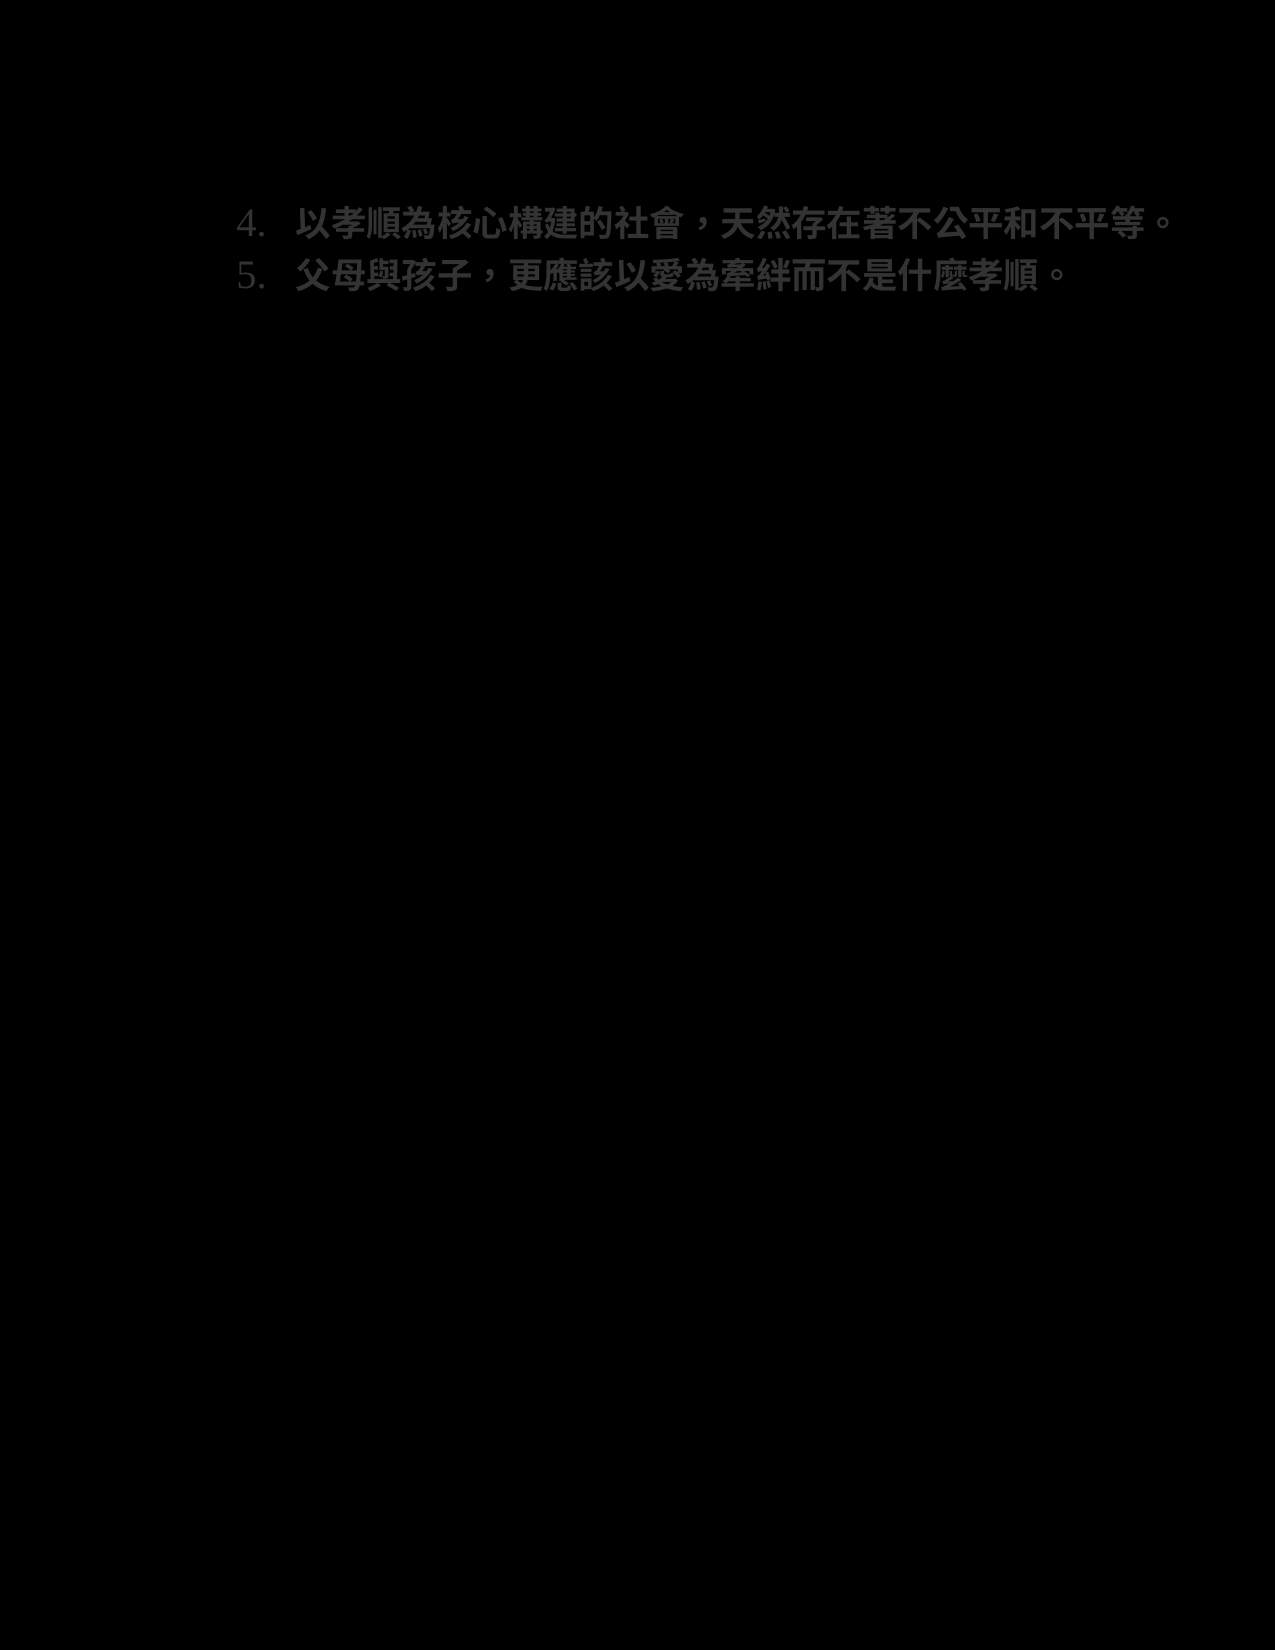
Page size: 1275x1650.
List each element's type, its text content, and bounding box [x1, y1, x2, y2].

list 父母與孩子，更應該以愛為牽絆而不是什麼孝順。 [236, 247, 1157, 298]
list 以孝順為核心構建的社會，天然存在著不公平和不平等。 [236, 196, 1157, 247]
